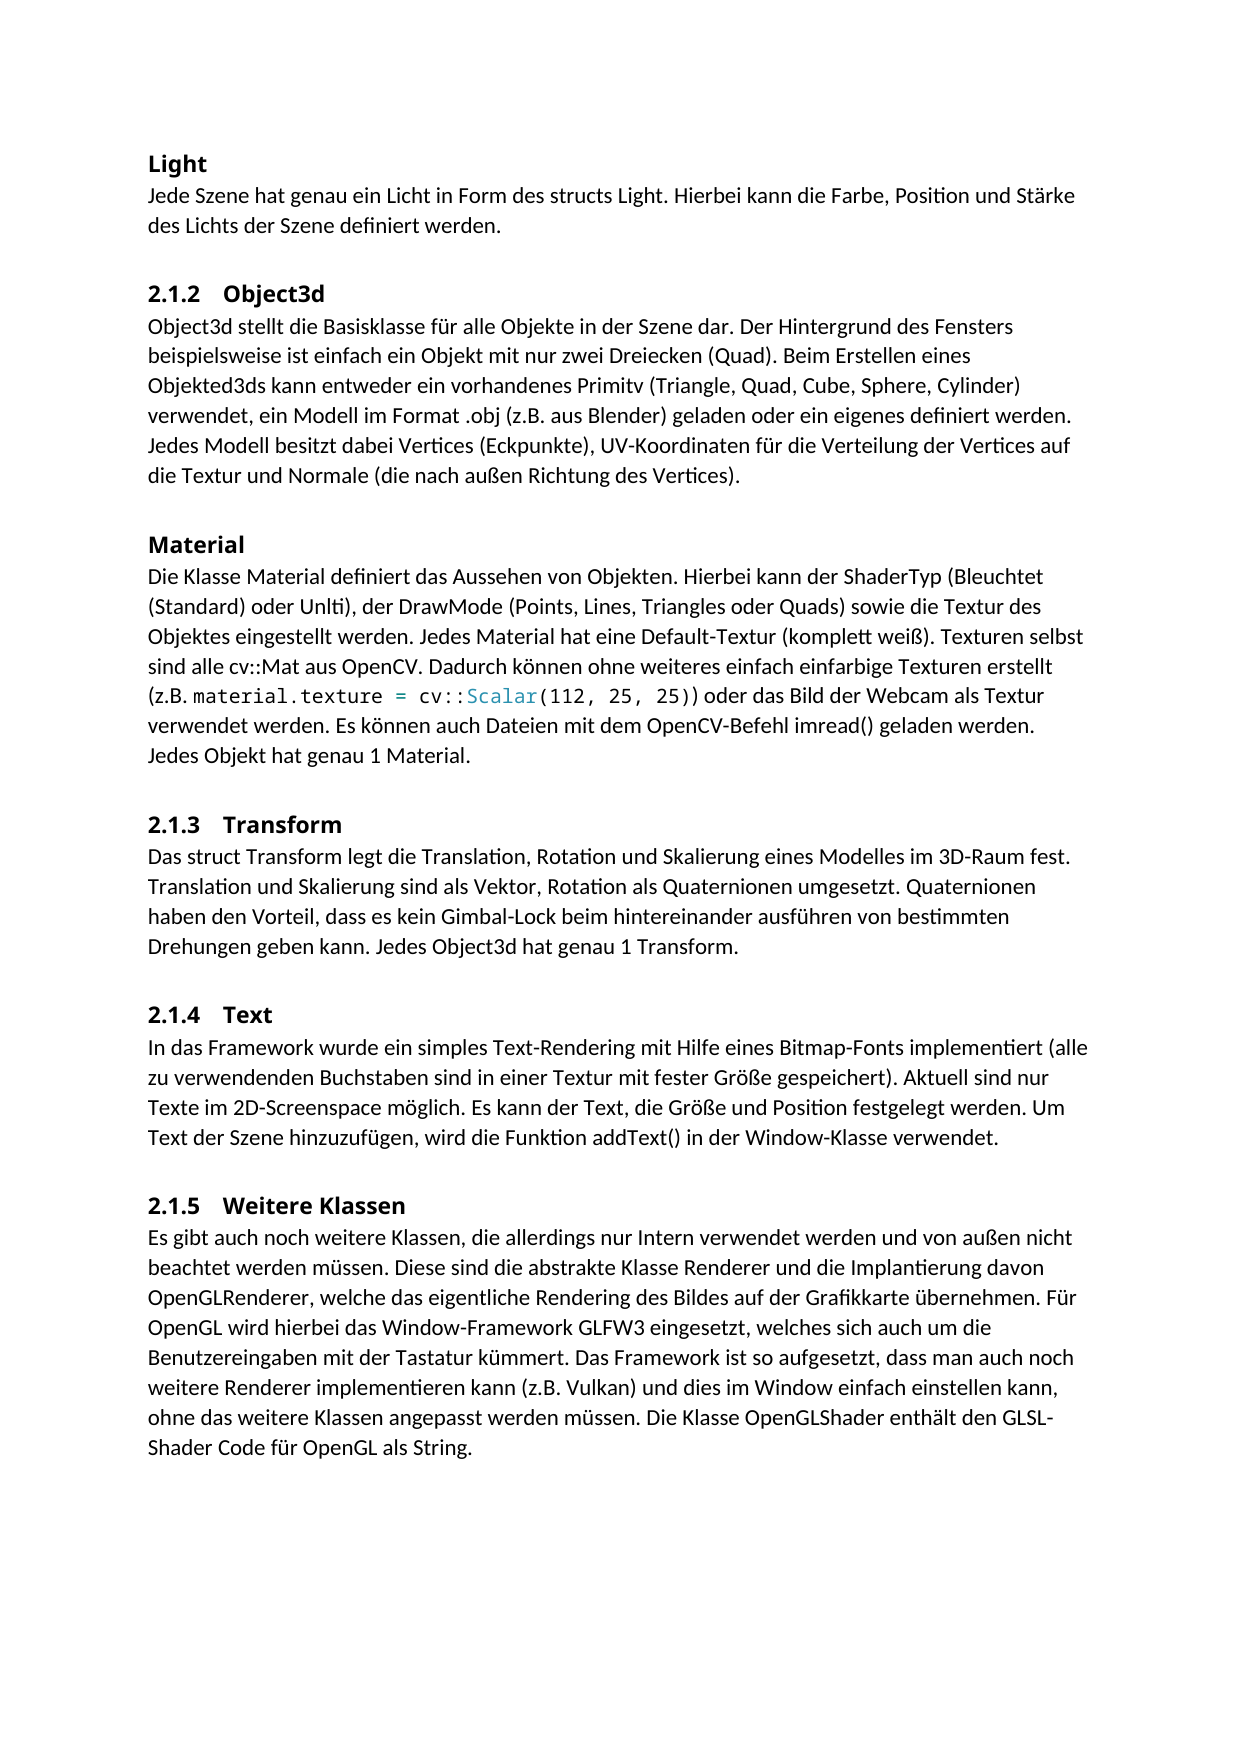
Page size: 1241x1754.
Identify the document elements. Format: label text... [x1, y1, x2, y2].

text Die Klasse Material definiert das Aussehen von Objekten. Hierbei kann der ShaderTyp (Bleuchtet (Standard) oder Unlti), der DrawMode (Points, Lines, Triangles oder Quads) sowie die Textur des Objektes eingestellt werden. Jedes Material hat eine Default-Textur (komplett weiß). Texturen selbst sind alle cv::Mat aus OpenCV. Dadurch können ohne weiteres einfach einfarbige Texturen erstellt (z.B. material.texture = cv::Scalar(112, 25, 25)) oder das Bild der Webcam als Textur verwendet werden. Es können auch Dateien mit dem OpenCV-Befehl imread() geladen werden. Jedes Objekt hat genau 1 Material. [148, 562, 1093, 769]
text Es gibt auch noch weitere Klassen, die allerdings nur Intern verwendet werden und von außen nicht beachtet werden müssen. Diese sind die abstrakte Klasse Renderer und die Implantierung davon OpenGLRenderer, welche das eigentliche Rendering des Bildes auf der Grafikkarte übernehmen. Für OpenGL wird hierbei das Window-Framework GLFW3 eingesetzt, welches sich auch um die Benutzereingaben mit der Tastatur kümmert. Das Framework ist so aufgesetzt, dass man auch noch weitere Renderer implementieren kann (z.B. Vulkan) und dies im Window einfach einstellen kann, ohne das weitere Klassen angepasst werden müssen. Die Klasse OpenGLShader enthält den GLSL-Shader Code für OpenGL als String. [148, 1223, 1093, 1461]
subtitle Weitere Klassen [148, 1190, 1093, 1221]
text Object3d stellt die Basisklasse für alle Objekte in der Szene dar. Der Hintergrund des Fensters beispielsweise ist einfach ein Objekt mit nur zwei Dreiecken (Quad). Beim Erstellen eines Objekted3ds kann entweder ein vorhandenes Primitv (Triangle, Quad, Cube, Sphere, Cylinder) verwendet, ein Modell im Format .obj (z.B. aus Blender) geladen oder ein eigenes definiert werden. Jedes Modell besitzt dabei Vertices (Eckpunkte), UV-Koordinaten für die Verteilung der Vertices auf die Textur und Normale (die nach außen Richtung des Vertices). [148, 312, 1093, 489]
subtitle Object3d [148, 278, 1093, 309]
subtitle Text [148, 999, 1093, 1031]
subtitle Transform [148, 809, 1093, 840]
text Das struct Transform legt die Translation, Rotation und Skalierung eines Modelles im 3D-Raum fest. Translation und Skalierung sind als Vektor, Rotation als Quaternionen umgesetzt. Quaternionen haben den Vorteil, dass es kein Gimbal-Lock beim hintereinander ausführen von bestimmten Drehungen geben kann. Jedes Object3d hat genau 1 Transform. [148, 842, 1093, 960]
subtitle Light [148, 148, 1093, 179]
subtitle Material [148, 529, 1093, 560]
text Jede Szene hat genau ein Licht in Form des structs Light. Hierbei kann die Farbe, Position und Stärke des Lichts der Szene definiert werden. [148, 181, 1093, 239]
text In das Framework wurde ein simples Text-Rendering mit Hilfe eines Bitmap-Fonts implementiert (alle zu verwendenden Buchstaben sind in einer Textur mit fester Größe gespeichert). Aktuell sind nur Texte im 2D-Screenspace möglich. Es kann der Text, die Größe und Position festgelegt werden. Um Text der Szene hinzuzufügen, wird die Funktion addText() in der Window-Klasse verwendet. [148, 1033, 1093, 1151]
